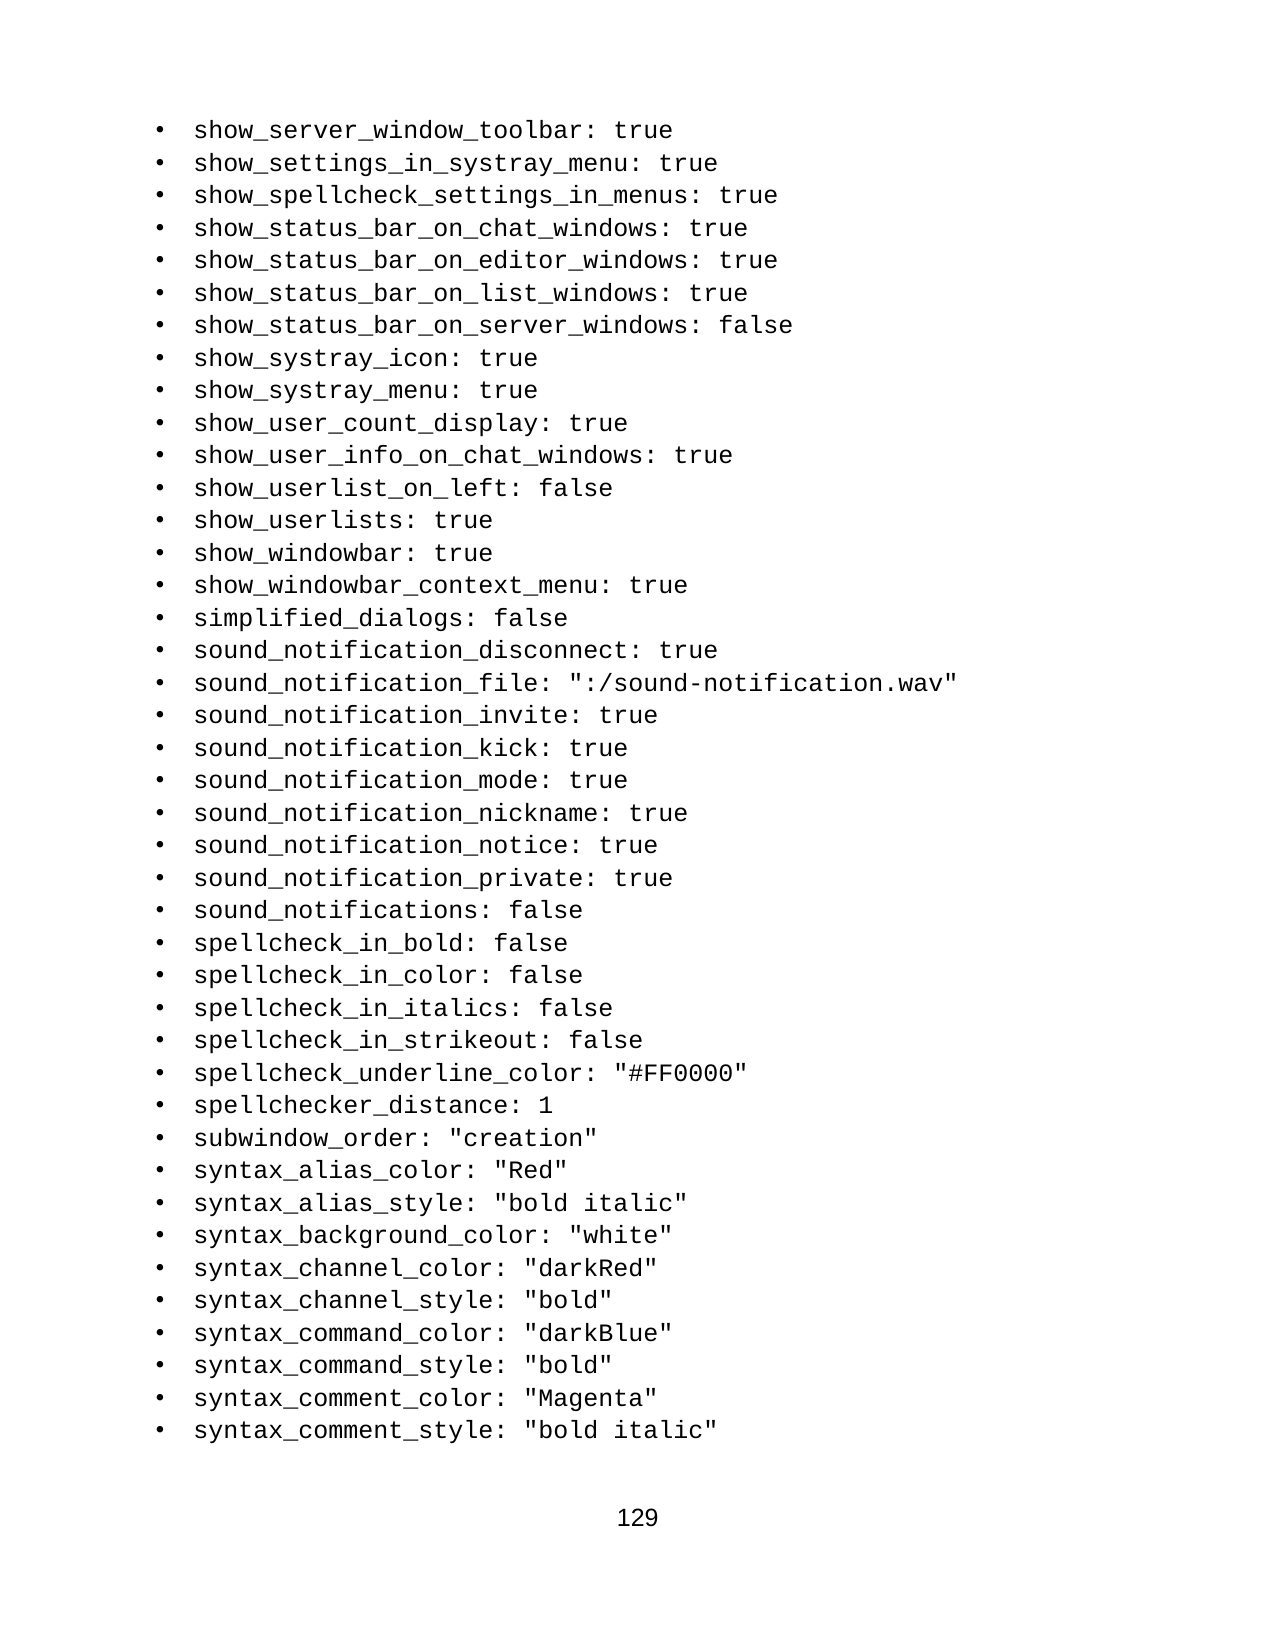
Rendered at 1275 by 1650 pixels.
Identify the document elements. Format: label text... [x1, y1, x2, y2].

list spellcheck_in_italics: false [156, 996, 1157, 1024]
list sound_notification_notice: true [156, 833, 1157, 861]
list show_windowbar_context_menu: true [156, 573, 1157, 601]
list sound_notification_kick: true [156, 736, 1157, 764]
list spellcheck_underline_color: "#FF0000" [156, 1061, 1157, 1089]
list show_userlist_on_left: false [156, 476, 1157, 504]
list show_server_window_toolbar: true [156, 118, 1157, 146]
list show_status_bar_on_chat_windows: true [156, 216, 1157, 244]
list show_status_bar_on_list_windows: true [156, 281, 1157, 309]
list simplified_dialogs: false [156, 606, 1157, 634]
list spellcheck_in_strikeout: false [156, 1028, 1157, 1056]
list show_systray_icon: true [156, 346, 1157, 374]
list syntax_alias_color: "Red" [156, 1158, 1157, 1186]
list show_settings_in_systray_menu: true [156, 151, 1157, 179]
list sound_notifications: false [156, 898, 1157, 926]
list syntax_alias_style: "bold italic" [156, 1191, 1157, 1219]
list show_user_info_on_chat_windows: true [156, 443, 1157, 471]
list spellchecker_distance: 1 [156, 1093, 1157, 1121]
list show_status_bar_on_editor_windows: true [156, 248, 1157, 276]
list spellcheck_in_color: false [156, 963, 1157, 991]
list spellcheck_in_bold: false [156, 931, 1157, 959]
list syntax_background_color: "white" [156, 1223, 1157, 1251]
list syntax_comment_color: "Magenta" [156, 1386, 1157, 1414]
list show_spellcheck_settings_in_menus: true [156, 183, 1157, 211]
list show_user_count_display: true [156, 411, 1157, 439]
list syntax_command_color: "darkBlue" [156, 1321, 1157, 1349]
list show_systray_menu: true [156, 378, 1157, 406]
list syntax_command_style: "bold" [156, 1353, 1157, 1381]
list sound_notification_private: true [156, 866, 1157, 894]
list sound_notification_disconnect: true [156, 638, 1157, 666]
list show_userlists: true [156, 508, 1157, 536]
list sound_notification_mode: true [156, 768, 1157, 796]
list sound_notification_file: ":/sound-notification.wav" [156, 671, 1157, 699]
list show_windowbar: true [156, 541, 1157, 569]
list show_status_bar_on_server_windows: false [156, 313, 1157, 341]
list syntax_comment_style: "bold italic" [156, 1418, 1157, 1446]
list sound_notification_nickname: true [156, 801, 1157, 829]
list syntax_channel_color: "darkRed" [156, 1256, 1157, 1284]
list subwindow_order: "creation" [156, 1126, 1157, 1154]
list sound_notification_invite: true [156, 703, 1157, 731]
list syntax_channel_style: "bold" [156, 1288, 1157, 1316]
